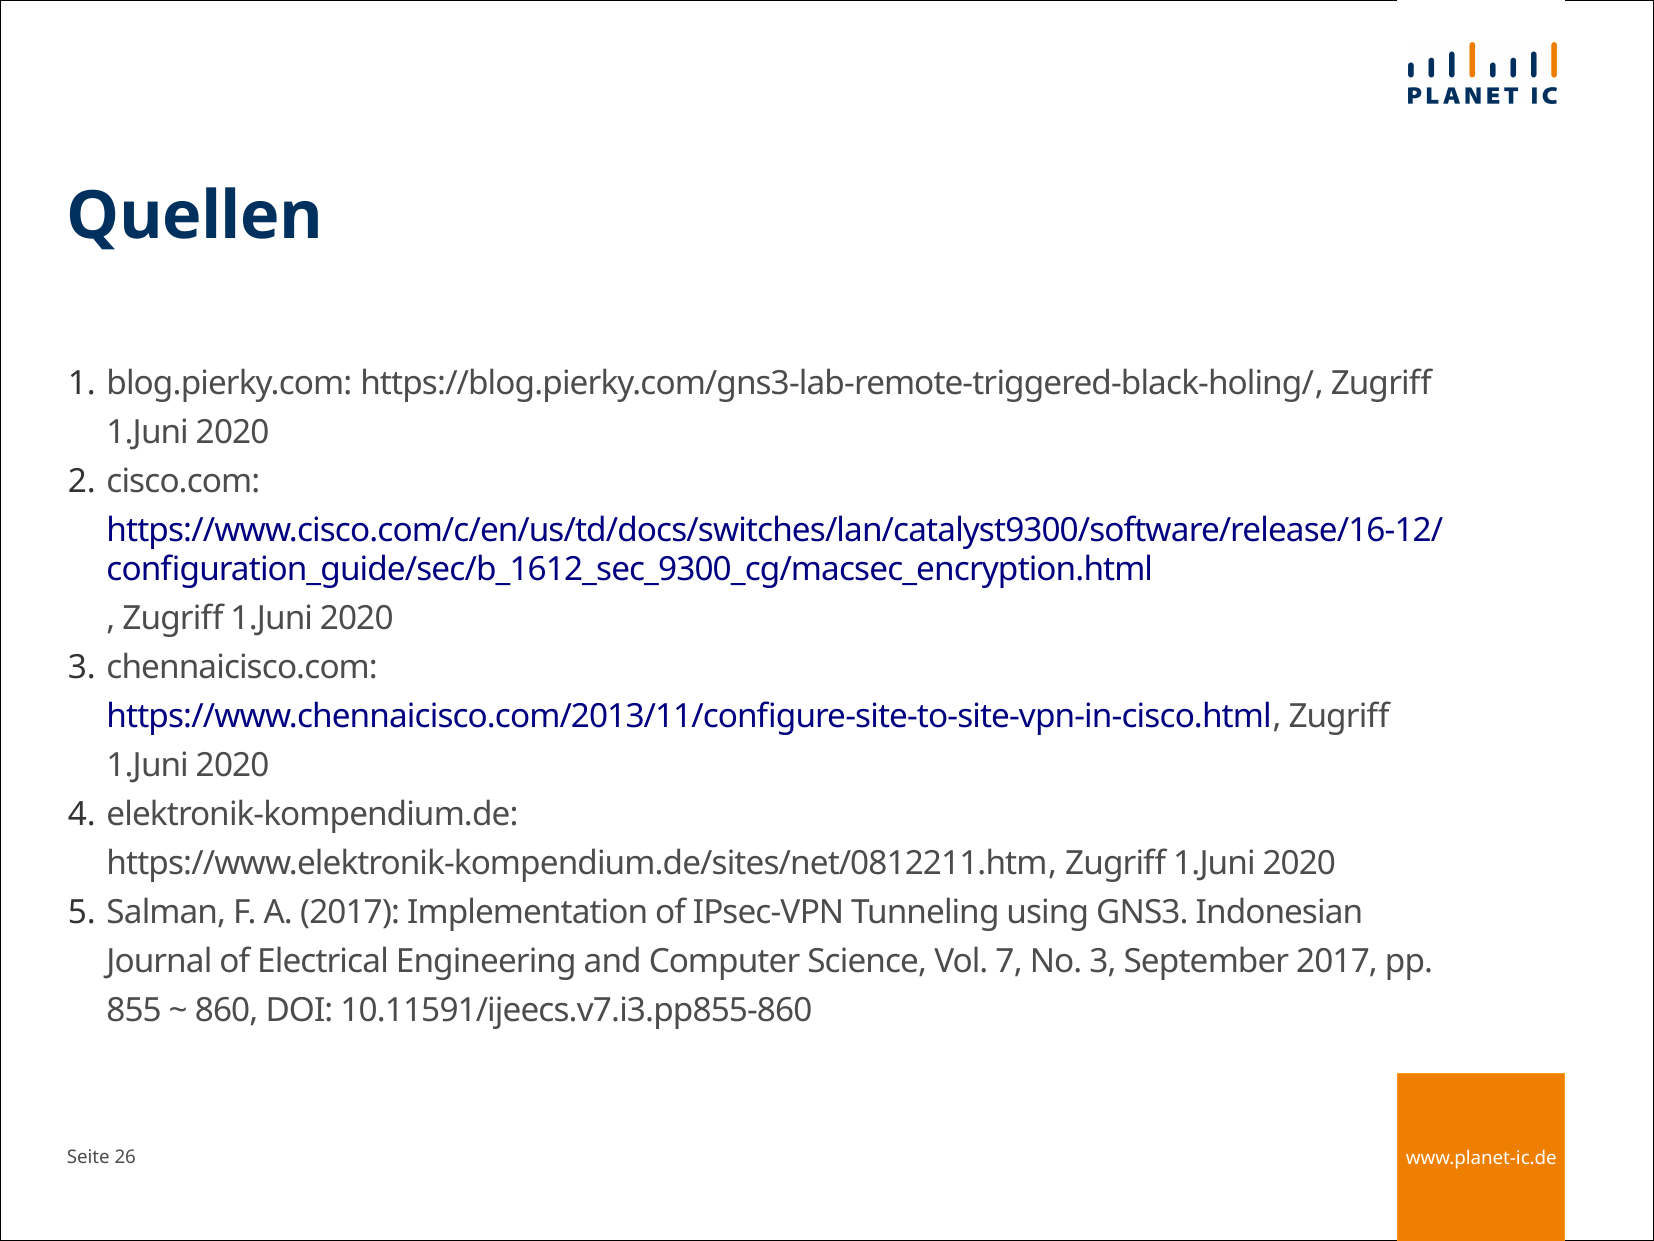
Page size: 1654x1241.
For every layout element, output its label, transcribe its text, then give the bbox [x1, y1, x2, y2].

text_box Quellen [66, 166, 1332, 231]
text_box blog.pierky.com: https://blog.pierky.com/gns3-lab-remote-triggered-black-holing/, Zugriff 1.Juni 2020 cisco.com: https://www.cisco.com/c/en/us/td/docs/switches/lan/catalyst9300/software/release/16-12/configuration_guide/sec/b_1612_sec_9300_cg/macsec_encryption.html, Zugriff 1.Juni 2020 chennaicisco.com: https://www.chennaicisco.com/2013/11/configure-site-to-site-vpn-in-cisco.html, Zugriff 1.Juni 2020 elektronik-kompendium.de: https://www.elektronik-kompendium.de/sites/net/0812211.htm, Zugriff 1.Juni 2020 Salman, F. A. (2017): Implementation of IPsec-VPN Tunneling using GNS3. Indonesian Journal of Electrical Engineering and Computer Science, Vol. 7, No. 3, September 2017, pp. 855 ~ 860, DOI: 10.11591/ijeecs.v7.i3.pp855-860 [67, 354, 1447, 986]
picture [1408, 42, 1557, 104]
